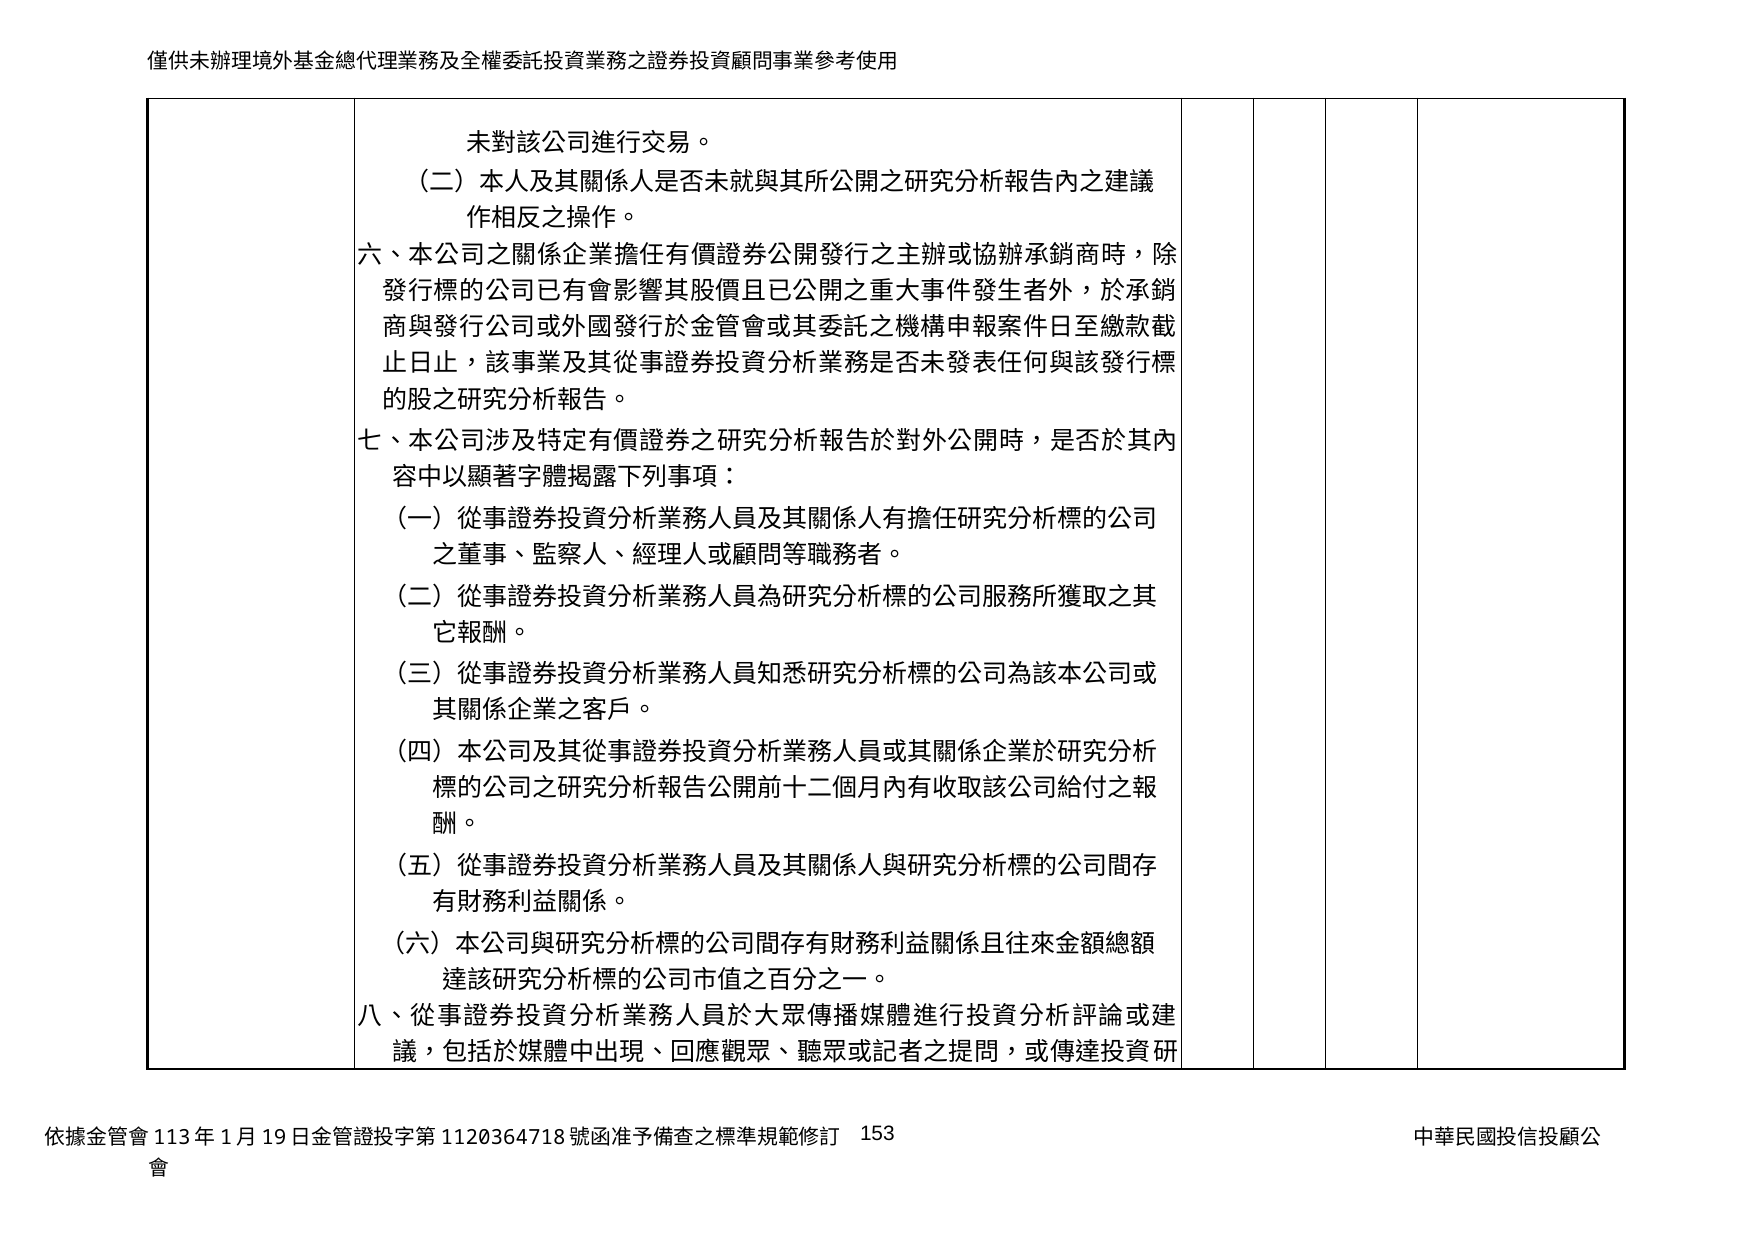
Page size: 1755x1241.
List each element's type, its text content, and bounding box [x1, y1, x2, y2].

table_cell [1418, 99, 1623, 1068]
table_cell [1326, 99, 1417, 1068]
table_cell [1182, 99, 1253, 1068]
table_cell [149, 99, 354, 1068]
table_cell [1254, 99, 1325, 1068]
table_cell 未對該公司進行交易。 （二）本人及其關係人是否未就與其所公開之研究分析報告內之建議作相反之操作。 六、本公司之關係企業擔任有價證券公開發行之主辦或協辦承銷商時，除發行標的公司已有會影響其股價且已公開之重大事件發生者外，於承銷商與發行公司或外國發行於金管會或其委託之機構申報案件日至繳款截止日止，該事業及其從事證券投資分析業務是否未發表任何與該發行標的股之研究分析報告。 七、本公司涉及特定有價證券之研究分析報告於對外公開時，是否於其內容中以顯著字體揭露下列事項： （一）從事證券投資分析業務人員及其關係人有擔任研究分析標的公司之董事、監察人、經理人或顧問等職務者。 （二）從事證券投資分析業務人員為研究分析標的公司服務所獲取之其它報酬。 （三）從事證券投資分析業務人員知悉研究分析標的公司為該本公司或其關係企業之客戶。 （四）本公司及其從事證券投資分析業務人員或其關係企業於研究分析標的公司之研究分析報告公開前十二個月內有收取該公司給付之報酬。 （五）從事證券投資分析業務人員及其關係人與研究分析標的公司間存有財務利益關係。 （六）本公司與研究分析標的公司間存有財務利益關係且往來金額總額達該研究分析標的公司市值之百分之一。 八、從事證券投資分析業務人員於大眾傳播媒體進行投資分析評論或建議，包括於媒體中出現、回應觀眾、聽眾或記者之提問，或傳達投資研 [355, 99, 1181, 1068]
